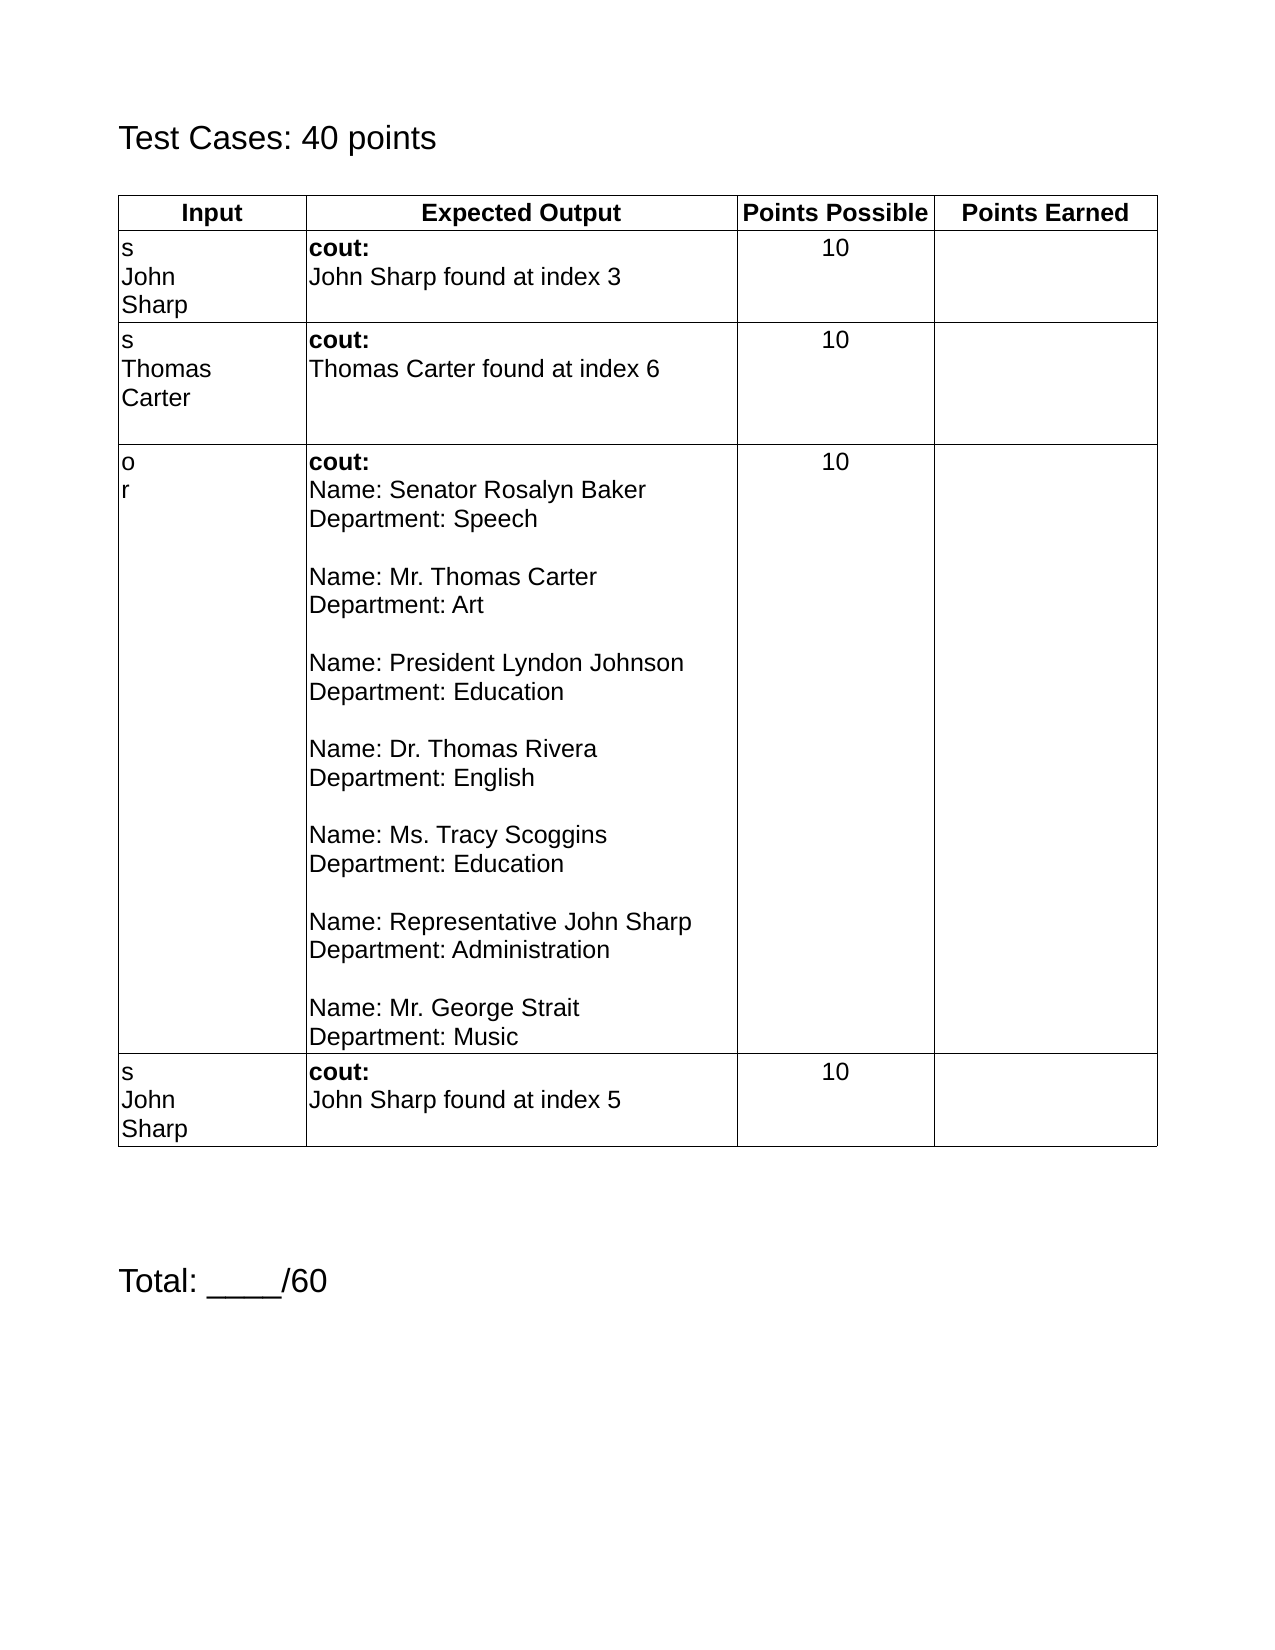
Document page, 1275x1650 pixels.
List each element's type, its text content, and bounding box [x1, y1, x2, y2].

table_cell s John Sharp [119, 1054, 306, 1146]
table_cell s John Sharp [119, 231, 306, 322]
table_cell [935, 323, 1157, 443]
table_header Points Earned [935, 196, 1157, 230]
table_cell cout: John Sharp found at index 3 [307, 231, 737, 322]
table_cell 10 [738, 445, 934, 1053]
table_cell [935, 1054, 1157, 1146]
table_cell 10 [738, 1054, 934, 1146]
table_cell 10 [738, 231, 934, 322]
table_cell o r [119, 445, 306, 1053]
table_header Expected Output [307, 196, 737, 230]
table_cell 10 [738, 323, 934, 443]
table_header Input [119, 196, 306, 230]
table_cell [935, 231, 1157, 322]
table_cell [935, 445, 1157, 1053]
table_cell cout: Name: Senator Rosalyn Baker Department: Speech Name: Mr. Thomas Carter Department: Art Name: President Lyndon Johnson Department: Education Name: Dr. Thomas Rivera Department: English Name: Ms. Tracy Scoggins Department: Education Name: Representative John Sharp Department: Administration Name: Mr. George Strait Department: Music [307, 445, 737, 1053]
text Test Cases: 40 points [118, 118, 1157, 157]
table_cell s Thomas Carter [119, 323, 306, 443]
table_cell cout: Thomas Carter found at index 6 [307, 323, 737, 443]
table_header Points Possible [738, 196, 934, 230]
table_cell cout: John Sharp found at index 5 [307, 1054, 737, 1146]
text Total: ____/60 [118, 1261, 1157, 1299]
